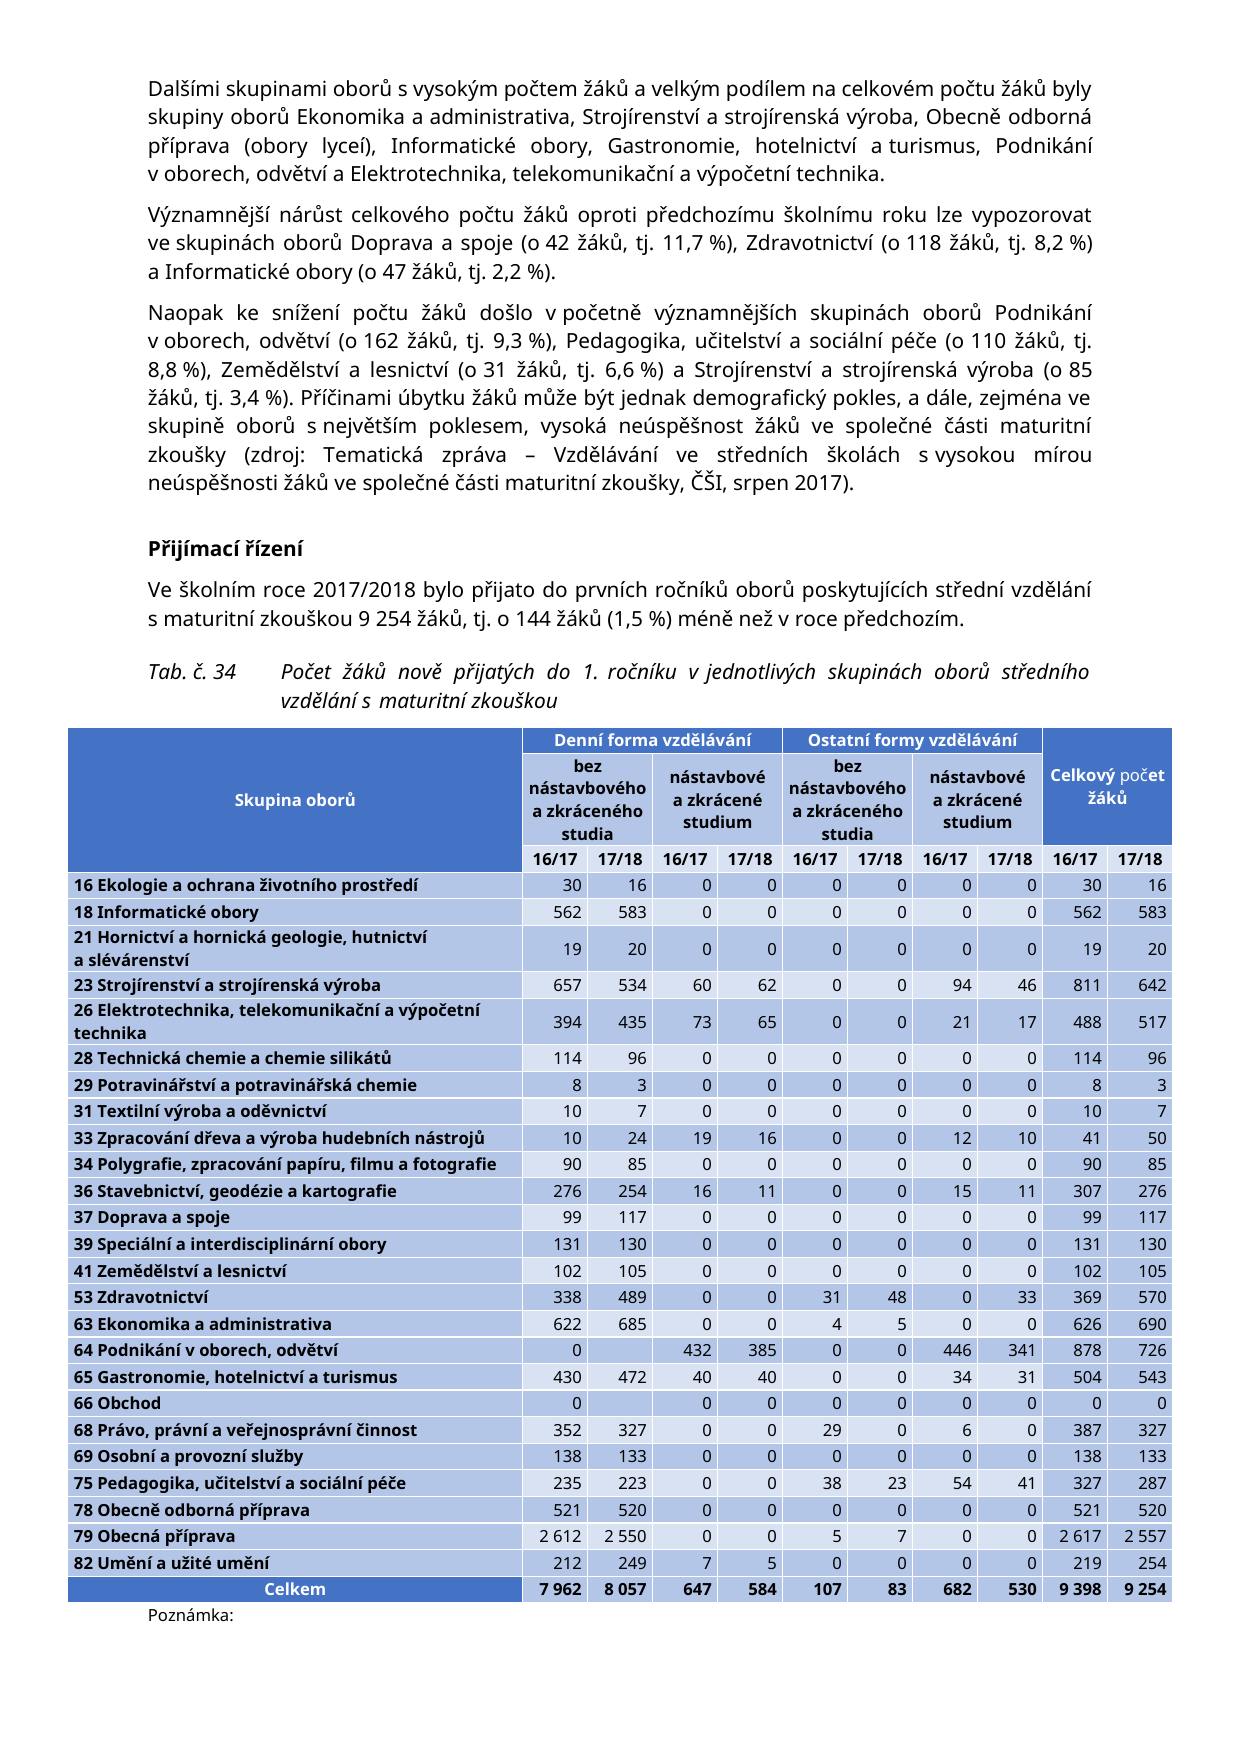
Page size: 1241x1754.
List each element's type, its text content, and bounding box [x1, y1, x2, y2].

table_cell 0 [978, 873, 1042, 898]
table_cell 33 Zpracování dřeva a výroba hudebních nástrojů [68, 1125, 522, 1151]
table_cell 647 [653, 1577, 717, 1602]
table_cell 38 [783, 1470, 847, 1496]
table_cell [588, 1338, 652, 1363]
table_cell 90 [523, 1152, 587, 1177]
table_cell 114 [1043, 1045, 1107, 1071]
table_cell 20 [588, 926, 652, 971]
table_cell 0 [913, 899, 977, 925]
table_cell 489 [588, 1284, 652, 1310]
table_cell 682 [913, 1577, 977, 1602]
table_cell 79 Obecná příprava [68, 1524, 522, 1549]
table_cell 2 612 [523, 1524, 587, 1549]
table_cell 327 [588, 1417, 652, 1443]
table_cell 223 [588, 1470, 652, 1496]
table_cell 7 962 [523, 1577, 587, 1602]
table_cell 369 [1043, 1284, 1107, 1310]
table_cell 254 [588, 1178, 652, 1204]
table_cell 0 [913, 1152, 977, 1177]
table_cell 0 [783, 1231, 847, 1257]
table_cell 17/18 [848, 846, 912, 872]
text Významnější nárůst celkového počtu žáků oproti předchozímu školnímu roku lze vypozorovat ve skupinách oborů Doprava a spoje (o 42 žáků, tj. 11,7 %), Zdravotnictví (o 118 žáků, tj. 8,2 %) a Informatické obory (o 47 žáků, tj. 2,2 %). [148, 200, 1092, 285]
table_cell 387 [1043, 1417, 1107, 1443]
table_cell 562 [1043, 899, 1107, 925]
table_cell 0 [783, 1099, 847, 1124]
table_cell 37 Doprava a spoje [68, 1205, 522, 1230]
table_cell 15 [913, 1178, 977, 1204]
table_cell 28 Technická chemie a chemie silikátů [68, 1045, 522, 1071]
table_cell 0 [523, 1338, 587, 1363]
table_cell 0 [718, 1497, 782, 1522]
table_cell 446 [913, 1338, 977, 1363]
table_cell 0 [913, 873, 977, 898]
table_cell 65 [718, 999, 782, 1044]
table_cell 520 [588, 1497, 652, 1522]
table_cell 4 [783, 1311, 847, 1336]
table_cell 78 Obecně odborná příprava [68, 1497, 522, 1522]
table_cell 17/18 [588, 846, 652, 872]
table_cell nástavbové a zkrácené studium [913, 754, 1042, 845]
table_cell 0 [978, 1550, 1042, 1576]
table_cell 83 [848, 1577, 912, 1602]
table_cell 0 [783, 899, 847, 925]
table_cell 0 [783, 1391, 847, 1416]
table_cell 0 [653, 1099, 717, 1124]
table_cell 19 [653, 1125, 717, 1151]
table_cell 17/18 [978, 846, 1042, 872]
table_cell 65 Gastronomie, hotelnictví a turismus [68, 1364, 522, 1389]
table_cell 0 [913, 1258, 977, 1283]
table_cell 0 [718, 873, 782, 898]
table_cell 138 [1043, 1444, 1107, 1469]
table_cell 16 [1108, 873, 1172, 898]
table_cell 8 057 [588, 1577, 652, 1602]
table_cell 0 [718, 1470, 782, 1496]
table_cell 33 [978, 1284, 1042, 1310]
table_cell 811 [1043, 972, 1107, 998]
table_cell 130 [1108, 1231, 1172, 1257]
table_cell 435 [588, 999, 652, 1044]
table_cell 0 [978, 1231, 1042, 1257]
table_cell 94 [913, 972, 977, 998]
table_cell 287 [1108, 1470, 1172, 1496]
table_cell 0 [913, 1444, 977, 1469]
table_header Ostatní formy vzdělávání [783, 728, 1042, 753]
table_cell 131 [523, 1231, 587, 1257]
table_cell 21 [913, 999, 977, 1044]
table_header Denní forma vzdělávání [523, 728, 782, 753]
table_cell 102 [523, 1258, 587, 1283]
table_cell 21 Hornictví a hornická geologie, hutnictví a slévárenství [68, 926, 522, 971]
table_cell 0 [783, 972, 847, 998]
table_cell 0 [718, 1258, 782, 1283]
table_cell 16 [718, 1125, 782, 1151]
table_cell 107 [783, 1577, 847, 1602]
table_cell 114 [523, 1045, 587, 1071]
table_cell [588, 1391, 652, 1416]
table_cell 17/18 [1108, 846, 1172, 872]
table_cell 17/18 [718, 846, 782, 872]
table_cell 472 [588, 1364, 652, 1389]
table_cell 657 [523, 972, 587, 998]
table_cell nástavbové a zkrácené studium [653, 754, 782, 845]
text Dalšími skupinami oborů s vysokým počtem žáků a velkým podílem na celkovém počtu žáků byly skupiny oborů Ekonomika a administrativa, Strojírenství a strojírenská výroba, Obecně odborná příprava (obory lyceí), Informatické obory, Gastronomie, hotelnictví a turismus, Podnikání v oborech, odvětví a Elektrotechnika, telekomunikační a výpočetní technika. [148, 74, 1092, 188]
table_cell 0 [978, 1152, 1042, 1177]
list Počet žáků nově přijatých do 1. ročníku v jednotlivých skupinách oborů středního vzdělání s maturitní zkouškou [148, 657, 1092, 714]
table_cell 0 [978, 1045, 1042, 1071]
table_cell 0 [783, 926, 847, 971]
table_cell 0 [653, 1311, 717, 1336]
table_cell 16/17 [783, 846, 847, 872]
table_cell 68 Právo, právní a veřejnosprávní činnost [68, 1417, 522, 1443]
table_cell 878 [1043, 1338, 1107, 1363]
table_header Celkový počet žáků [1043, 728, 1172, 845]
table_cell 138 [523, 1444, 587, 1469]
table_cell 85 [1108, 1152, 1172, 1177]
table_cell 0 [718, 1417, 782, 1443]
table_cell 276 [1108, 1178, 1172, 1204]
table_cell 327 [1043, 1470, 1107, 1496]
table_cell 0 [913, 1045, 977, 1071]
table_cell 102 [1043, 1258, 1107, 1283]
table_cell 82 Umění a užité umění [68, 1550, 522, 1576]
table_cell bez nástavbového a zkráceného studia [783, 754, 912, 845]
text Ve školním roce 2017/2018 bylo přijato do prvních ročníků oborů poskytujících střední vzdělání s maturitní zkouškou 9 254 žáků, tj. o 144 žáků (1,5 %) méně než v roce předchozím. [148, 575, 1092, 632]
table_cell Celkem [68, 1577, 522, 1602]
table_cell 3 [588, 1072, 652, 1097]
table_cell 0 [653, 1524, 717, 1549]
table_cell 0 [913, 1205, 977, 1230]
table_cell 432 [653, 1338, 717, 1363]
table_cell 212 [523, 1550, 587, 1576]
table_cell 690 [1108, 1311, 1172, 1336]
table_cell 430 [523, 1364, 587, 1389]
table_cell 520 [1108, 1497, 1172, 1522]
table_cell 41 [1043, 1125, 1107, 1151]
table_cell 40 [653, 1364, 717, 1389]
table_cell 0 [913, 1099, 977, 1124]
table_cell 5 [848, 1311, 912, 1336]
table_cell 0 [848, 1338, 912, 1363]
table_cell 0 [653, 1391, 717, 1416]
table_cell 249 [588, 1550, 652, 1576]
table_cell 341 [978, 1338, 1042, 1363]
table_cell 726 [1108, 1338, 1172, 1363]
table_cell 0 [718, 1311, 782, 1336]
table_cell 0 [848, 1364, 912, 1389]
table_cell 9 254 [1108, 1577, 1172, 1602]
table_cell 0 [783, 1497, 847, 1522]
table_cell 626 [1043, 1311, 1107, 1336]
table_cell 0 [1043, 1391, 1107, 1416]
table_cell 0 [718, 1045, 782, 1071]
table_cell 219 [1043, 1550, 1107, 1576]
table_cell 394 [523, 999, 587, 1044]
table_cell 133 [1108, 1444, 1172, 1469]
table_cell 0 [848, 1205, 912, 1230]
table_cell 5 [718, 1550, 782, 1576]
table_cell 0 [653, 1470, 717, 1496]
table_cell 0 [718, 1231, 782, 1257]
table_cell 36 Stavebnictví, geodézie a kartografie [68, 1178, 522, 1204]
table_cell 16 Ekologie a ochrana životního prostředí [68, 873, 522, 898]
table_cell 0 [783, 1258, 847, 1283]
table_cell 521 [523, 1497, 587, 1522]
table_cell 0 [913, 1391, 977, 1416]
table_cell 517 [1108, 999, 1172, 1044]
table_cell 685 [588, 1311, 652, 1336]
table_cell 0 [783, 1205, 847, 1230]
table_cell 0 [978, 1391, 1042, 1416]
table_cell 584 [718, 1577, 782, 1602]
table_cell 0 [848, 1045, 912, 1071]
table_cell 0 [978, 1072, 1042, 1097]
table_cell 0 [913, 1231, 977, 1257]
table_cell 0 [718, 1284, 782, 1310]
table_cell 276 [523, 1178, 587, 1204]
table_cell 0 [718, 1099, 782, 1124]
table_cell 69 Osobní a provozní služby [68, 1444, 522, 1469]
table_cell 7 [848, 1524, 912, 1549]
table_cell 0 [913, 1524, 977, 1549]
text Naopak ke snížení počtu žáků došlo v početně významnějších skupinách oborů Podnikání v oborech, odvětví (o 162 žáků, tj. 9,3 %), Pedagogika, učitelství a sociální péče (o 110 žáků, tj. 8,8 %), Zemědělství a lesnictví (o 31 žáků, tj. 6,6 %) a Strojírenství a strojírenská výroba (o 85 žáků, tj. 3,4 %). Příčinami úbytku žáků může být jednak demografický pokles, a dále, zejména ve skupině oborů s největším poklesem, vysoká neúspěšnost žáků ve společné části maturitní zkoušky (zdroj: Tematická zpráva – Vzdělávání ve středních školách s vysokou mírou neúspěšnosti žáků ve společné části maturitní zkoušky, ČŠI, srpen 2017). [148, 298, 1092, 497]
table_cell 0 [718, 1205, 782, 1230]
table_cell 0 [978, 1444, 1042, 1469]
table_cell 0 [978, 1497, 1042, 1522]
table_cell 64 Podnikání v oborech, odvětví [68, 1338, 522, 1363]
table_cell 0 [653, 1497, 717, 1522]
table_cell 0 [783, 1444, 847, 1469]
table_cell 41 Zemědělství a lesnictví [68, 1258, 522, 1283]
table_cell 46 [978, 972, 1042, 998]
table_cell 30 [1043, 873, 1107, 898]
table_cell 0 [978, 926, 1042, 971]
table_cell 34 Polygrafie, zpracování papíru, filmu a fotografie [68, 1152, 522, 1177]
table_cell 235 [523, 1470, 587, 1496]
table_cell 26 Elektrotechnika, telekomunikační a výpočetní technika [68, 999, 522, 1044]
table_cell 60 [653, 972, 717, 998]
table_cell 29 [783, 1417, 847, 1443]
table_cell 2 617 [1043, 1524, 1107, 1549]
table_cell 338 [523, 1284, 587, 1310]
table_cell 488 [1043, 999, 1107, 1044]
table_cell 19 [1043, 926, 1107, 971]
table_cell 23 [848, 1470, 912, 1496]
table_cell 39 Speciální a interdisciplinární obory [68, 1231, 522, 1257]
table_cell 48 [848, 1284, 912, 1310]
table_cell 7 [1108, 1099, 1172, 1124]
table_cell 0 [523, 1391, 587, 1416]
table_cell 96 [1108, 1045, 1172, 1071]
table_cell 0 [718, 926, 782, 971]
table_cell 307 [1043, 1178, 1107, 1204]
table_cell 534 [588, 972, 652, 998]
table_cell 62 [718, 972, 782, 998]
table_cell 0 [653, 1258, 717, 1283]
table_cell 10 [978, 1125, 1042, 1151]
table_cell 0 [653, 1444, 717, 1469]
table_cell 99 [1043, 1205, 1107, 1230]
table_cell 3 [1108, 1072, 1172, 1097]
table_cell 10 [523, 1125, 587, 1151]
table_cell 0 [653, 926, 717, 971]
table_cell 0 [718, 899, 782, 925]
table_cell 583 [588, 899, 652, 925]
table_cell 99 [523, 1205, 587, 1230]
table_cell 16/17 [913, 846, 977, 872]
table_cell 0 [653, 1072, 717, 1097]
table_cell 0 [848, 1125, 912, 1151]
table_cell 10 [523, 1099, 587, 1124]
table_cell 19 [523, 926, 587, 971]
table_cell 2 550 [588, 1524, 652, 1549]
table_cell 63 Ekonomika a administrativa [68, 1311, 522, 1336]
table_cell 0 [783, 1152, 847, 1177]
table_cell 90 [1043, 1152, 1107, 1177]
table_cell 254 [1108, 1550, 1172, 1576]
table_cell 0 [653, 1417, 717, 1443]
table_cell 30 [523, 873, 587, 898]
table_cell 75 Pedagogika, učitelství a sociální péče [68, 1470, 522, 1496]
table_header Skupina oborů [68, 728, 522, 872]
table_cell 0 [848, 1231, 912, 1257]
table_cell 0 [718, 1444, 782, 1469]
table_cell 0 [913, 1311, 977, 1336]
table_cell 352 [523, 1417, 587, 1443]
table_cell 31 Textilní výroba a oděvnictví [68, 1099, 522, 1124]
table_cell 0 [783, 999, 847, 1044]
table_cell 117 [1108, 1205, 1172, 1230]
table_cell 0 [978, 1524, 1042, 1549]
table_cell 0 [718, 1391, 782, 1416]
table_cell 73 [653, 999, 717, 1044]
table_cell 0 [653, 1205, 717, 1230]
table_cell 105 [1108, 1258, 1172, 1283]
table_cell 0 [718, 1152, 782, 1177]
table_cell 17 [978, 999, 1042, 1044]
table_cell 0 [783, 1338, 847, 1363]
table_cell 131 [1043, 1231, 1107, 1257]
table_cell 0 [848, 1178, 912, 1204]
table_cell 41 [978, 1470, 1042, 1496]
table_cell 543 [1108, 1364, 1172, 1389]
table_cell 16 [588, 873, 652, 898]
table_cell 0 [848, 926, 912, 971]
table_cell 2 557 [1108, 1524, 1172, 1549]
table_cell 530 [978, 1577, 1042, 1602]
table_cell 642 [1108, 972, 1172, 998]
table_cell 0 [848, 1550, 912, 1576]
table_cell 0 [848, 1444, 912, 1469]
table_cell 11 [718, 1178, 782, 1204]
table_cell 18 Informatické obory [68, 899, 522, 925]
table_cell 34 [913, 1364, 977, 1389]
table_cell 31 [978, 1364, 1042, 1389]
table_cell 0 [718, 1524, 782, 1549]
table_cell 327 [1108, 1417, 1172, 1443]
table_cell 0 [978, 899, 1042, 925]
table_cell 0 [653, 1045, 717, 1071]
table_cell 0 [653, 1284, 717, 1310]
table_cell 16 [653, 1178, 717, 1204]
table_cell 0 [848, 1258, 912, 1283]
table_cell 0 [913, 1284, 977, 1310]
table_cell 24 [588, 1125, 652, 1151]
table_cell 570 [1108, 1284, 1172, 1310]
table_cell 6 [913, 1417, 977, 1443]
table_cell 20 [1108, 926, 1172, 971]
table_cell 0 [783, 1178, 847, 1204]
table_cell 8 [523, 1072, 587, 1097]
table_cell 0 [848, 1417, 912, 1443]
table_cell 0 [783, 873, 847, 898]
table_cell 29 Potravinářství a potravinářská chemie [68, 1072, 522, 1097]
table_cell 85 [588, 1152, 652, 1177]
table_cell 53 Zdravotnictví [68, 1284, 522, 1310]
table_cell 0 [848, 873, 912, 898]
table_cell 0 [913, 1550, 977, 1576]
table_cell 7 [653, 1550, 717, 1576]
table_cell 0 [848, 1152, 912, 1177]
table_cell 0 [653, 873, 717, 898]
table_cell 385 [718, 1338, 782, 1363]
table_cell 0 [978, 1258, 1042, 1283]
table_cell 0 [848, 899, 912, 925]
table_cell 7 [588, 1099, 652, 1124]
table_cell 133 [588, 1444, 652, 1469]
table_cell 521 [1043, 1497, 1107, 1522]
table_cell 0 [913, 1497, 977, 1522]
table_cell 0 [653, 899, 717, 925]
text Přijímací řízení [148, 534, 1092, 563]
table_cell 31 [783, 1284, 847, 1310]
table_cell 11 [978, 1178, 1042, 1204]
table_cell 0 [848, 972, 912, 998]
table_cell 40 [718, 1364, 782, 1389]
table_cell 0 [848, 1072, 912, 1097]
table_cell 0 [783, 1072, 847, 1097]
table_cell 0 [783, 1550, 847, 1576]
table_cell 0 [783, 1125, 847, 1151]
table_cell 0 [848, 1099, 912, 1124]
table_cell 5 [783, 1524, 847, 1549]
table_cell 0 [653, 1231, 717, 1257]
table_cell 105 [588, 1258, 652, 1283]
table_cell 0 [913, 1072, 977, 1097]
table_cell 10 [1043, 1099, 1107, 1124]
table_cell 583 [1108, 899, 1172, 925]
table_cell 562 [523, 899, 587, 925]
table_cell 66 Obchod [68, 1391, 522, 1416]
table_cell 0 [848, 999, 912, 1044]
table_cell 117 [588, 1205, 652, 1230]
table_cell 0 [783, 1364, 847, 1389]
table_cell 54 [913, 1470, 977, 1496]
table_cell 0 [783, 1045, 847, 1071]
table_cell bez nástavbového a zkráceného studia [523, 754, 652, 845]
table_cell 0 [718, 1072, 782, 1097]
table_cell 0 [848, 1497, 912, 1522]
table_cell 504 [1043, 1364, 1107, 1389]
table_cell 9 398 [1043, 1577, 1107, 1602]
table_cell 16/17 [523, 846, 587, 872]
table_cell 130 [588, 1231, 652, 1257]
table_cell 0 [978, 1099, 1042, 1124]
table_cell 0 [848, 1391, 912, 1416]
table_cell 16/17 [1043, 846, 1107, 872]
table_cell 0 [1108, 1391, 1172, 1416]
table_cell 50 [1108, 1125, 1172, 1151]
table_cell 0 [978, 1311, 1042, 1336]
table_cell 96 [588, 1045, 652, 1071]
table_cell 0 [913, 926, 977, 971]
text Poznámka: [148, 1603, 1092, 1626]
table_cell 0 [653, 1152, 717, 1177]
table_cell 0 [978, 1205, 1042, 1230]
table_cell 8 [1043, 1072, 1107, 1097]
table_cell 16/17 [653, 846, 717, 872]
table_cell 23 Strojírenství a strojírenská výroba [68, 972, 522, 998]
table_cell 0 [978, 1417, 1042, 1443]
table_cell 12 [913, 1125, 977, 1151]
table_cell 622 [523, 1311, 587, 1336]
